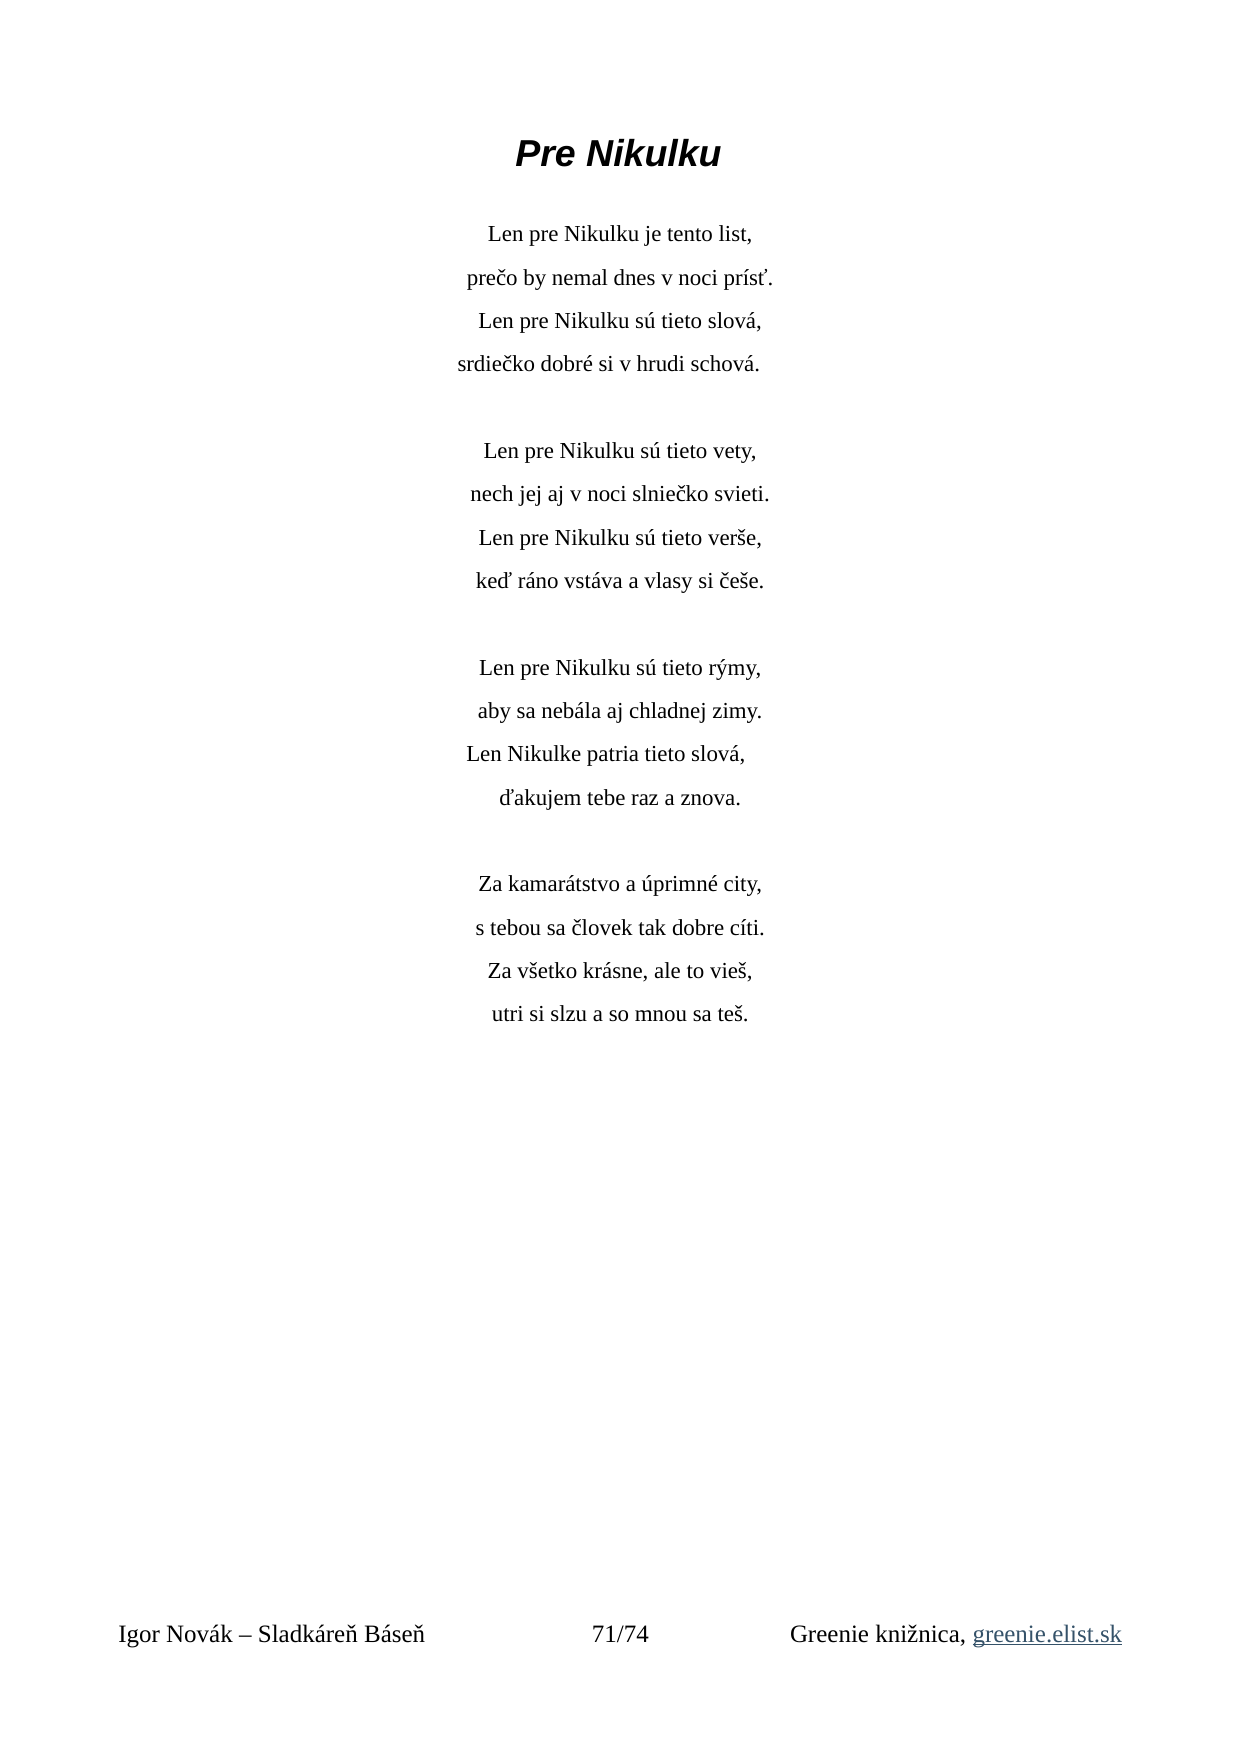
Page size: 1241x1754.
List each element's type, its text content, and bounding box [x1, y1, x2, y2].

text Len pre Nikulku sú tieto vety, [106, 437, 1134, 463]
text utri si slzu a so mnou sa teš. [106, 1001, 1134, 1027]
text s tebou sa človek tak dobre cíti. [106, 914, 1134, 940]
text aby sa nebála aj chladnej zimy. [106, 697, 1134, 723]
text srdiečko dobré si v hrudi schová. [106, 351, 1134, 377]
text keď ráno vstáva a vlasy si češe. [106, 567, 1134, 593]
text Len pre Nikulku sú tieto verše, [106, 524, 1134, 550]
text Len pre Nikulku sú tieto rýmy, [106, 654, 1134, 680]
text Len pre Nikulku sú tieto slová, [106, 307, 1134, 333]
text Len Nikulke patria tieto slová, [106, 741, 1134, 767]
subtitle Pre Nikulku [106, 131, 1134, 174]
text Za kamarátstvo a úprimné city, [106, 871, 1134, 897]
text prečo by nemal dnes v noci prísť. [106, 264, 1134, 290]
text nech jej aj v noci slniečko svieti. [106, 481, 1134, 507]
text Len pre Nikulku je tento list, [106, 221, 1134, 247]
text ďakujem tebe raz a znova. [106, 784, 1134, 810]
text Za všetko krásne, ale to vieš, [106, 957, 1134, 983]
